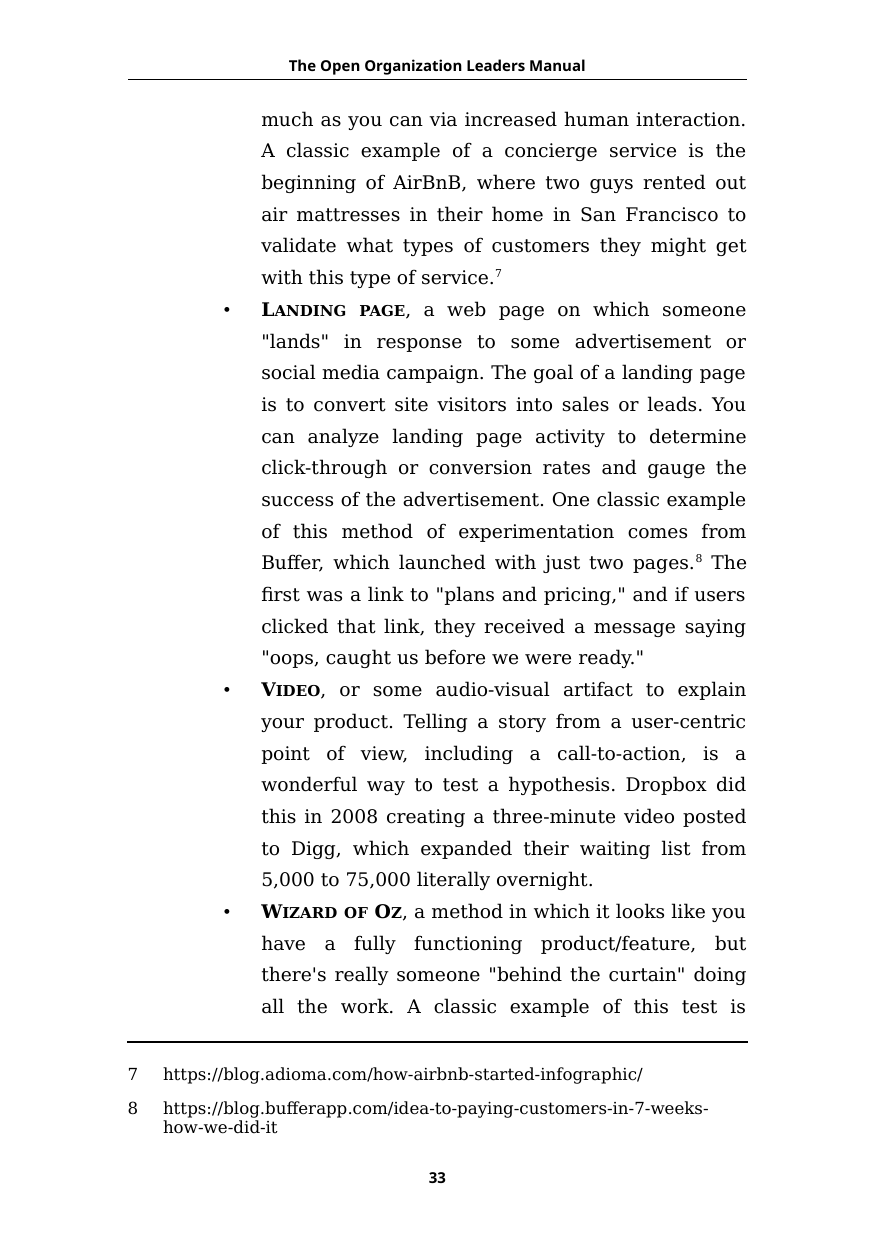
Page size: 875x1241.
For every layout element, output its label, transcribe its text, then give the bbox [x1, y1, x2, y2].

list Video, or some audio-visual artifact to explain your product. Telling a story from a user-centric point of view, including a call-to-action, is a wonderful way to test a hypothesis. Dropbox did this in 2008 creating a three-minute video posted to Digg, which expanded their waiting list from 5,000 to 75,000 literally overnight. [223, 679, 747, 891]
list Landing page, a web page on which someone "lands" in response to some advertisement or social media campaign. The goal of a landing page is to convert site visitors into sales or leads. You can analyze landing page activity to determine click-through or conversion rates and gauge the success of the advertisement. One classic example of this method of experimentation comes from Buffer, which launched with just two pages. The first was a link to "plans and pricing," and if users clicked that link, they received a message saying "oops, caught us before we were ready." [223, 299, 747, 669]
list https://blog.adioma.com/how-airbnb-started-infographic/ [127, 1064, 747, 1084]
list Wizard of Oz, a method in which it looks like you have a fully functioning product/feature, but there's really someone "behind the curtain" doing all the work. A classic example of this test is [223, 901, 747, 1018]
list https://blog.bufferapp.com/idea-to-paying-customers-in-7-weeks-how-we-did-it [127, 1099, 747, 1138]
list much as you can via increased human interaction. A classic example of a concierge service is the beginning of AirBnB, where two guys rented out air mattresses in their home in San Francisco to validate what types of customers they might get with this type of service. [223, 109, 747, 289]
